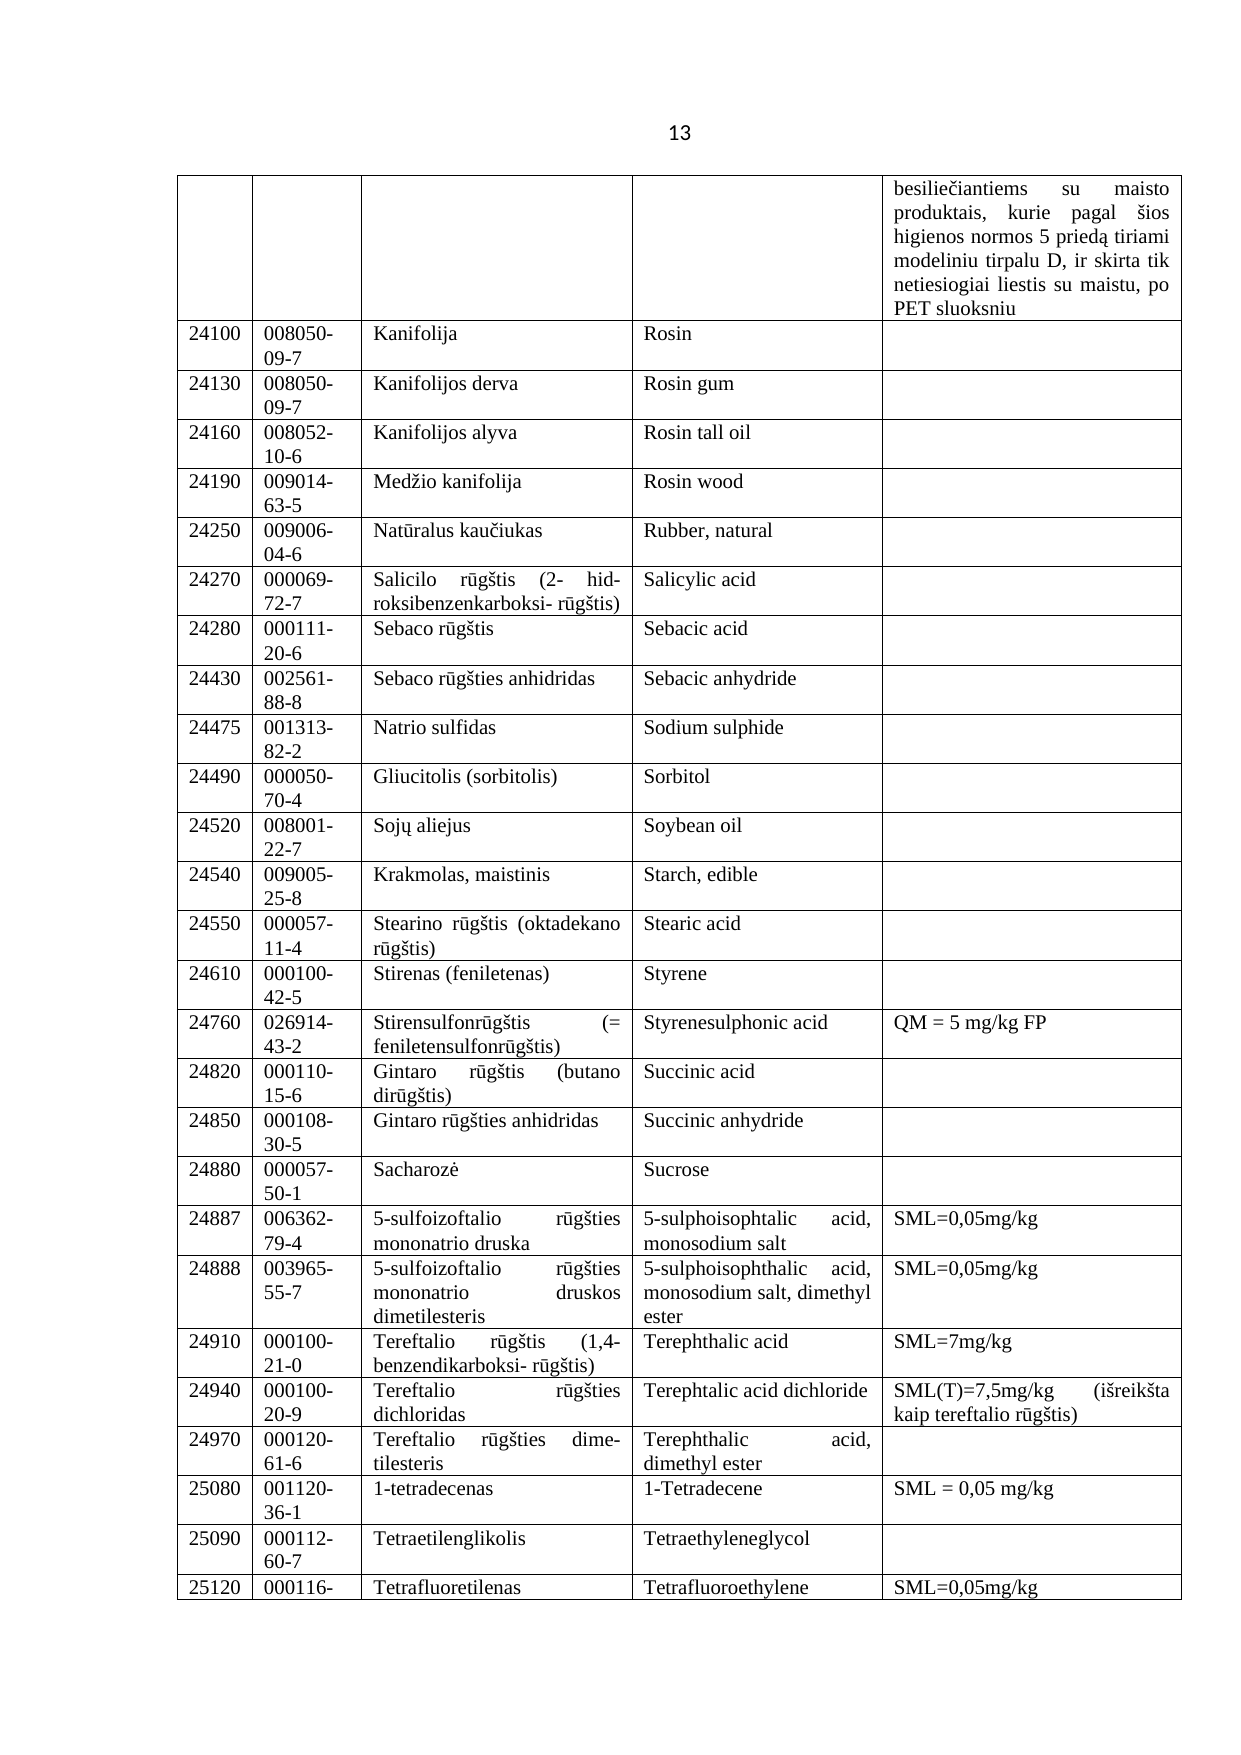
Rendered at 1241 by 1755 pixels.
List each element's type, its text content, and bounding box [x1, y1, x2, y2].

table_cell 24850 [178, 1108, 252, 1156]
table_cell 1-Tetradecene [633, 1476, 882, 1524]
table_cell 24940 [178, 1378, 252, 1426]
table_cell Rosin gum [633, 371, 882, 419]
table_cell [883, 1427, 1181, 1475]
table_cell Succinic anhydride [633, 1108, 882, 1156]
table_cell Sebaco rūgšties anhidridas [362, 666, 632, 714]
table_cell 5-sulphoisophthalic acid, monosodium salt, dimethyl ester [633, 1256, 882, 1328]
table_cell [883, 715, 1181, 763]
table_cell [883, 1525, 1181, 1573]
table_cell Kanifolija [362, 321, 632, 369]
table_cell [883, 1157, 1181, 1205]
table_cell 24540 [178, 862, 252, 910]
table_cell Rubber, natural [633, 518, 882, 566]
table_cell QM = 5 mg/kg FP [883, 1010, 1181, 1058]
table_cell Sucrose [633, 1157, 882, 1205]
table_cell Tetraethyleneglycol [633, 1525, 882, 1573]
table_cell Sojų aliejus [362, 813, 632, 861]
table_cell 008050-09-7 [253, 371, 361, 419]
table_cell 25080 [178, 1476, 252, 1524]
table_cell [883, 321, 1181, 369]
table_cell Styrene [633, 961, 882, 1009]
table_cell SML(T)=7,5mg/kg (išreikšta kaip tereftalio rūgštis) [883, 1378, 1181, 1426]
table_cell 000120-61-6 [253, 1427, 361, 1475]
table_cell 009005-25-8 [253, 862, 361, 910]
table_cell 008001-22-7 [253, 813, 361, 861]
table_cell 5-sulfoizoftalio rūgšties mononatrio druska [362, 1206, 632, 1254]
table_cell 008052-10-6 [253, 420, 361, 468]
table_cell Soybean oil [633, 813, 882, 861]
table_cell [883, 862, 1181, 910]
table_cell Medžio kanifolija [362, 469, 632, 517]
table_cell Kanifolijos derva [362, 371, 632, 419]
table_cell 24520 [178, 813, 252, 861]
table_cell [253, 176, 361, 320]
table_cell Sebacic acid [633, 616, 882, 664]
table_cell 000050-70-4 [253, 764, 361, 812]
table_cell Sebaco rūgštis [362, 616, 632, 664]
table_cell [883, 469, 1181, 517]
table_cell Sodium sulphide [633, 715, 882, 763]
table_cell besiliečiantiems su maisto produktais, kurie pagal šios higienos normos 5 priedą tiriami modeliniu tirpalu D, ir skirta tik netiesiogiai liestis su maistu, po PET sluoksniu [883, 176, 1181, 320]
table_cell Stirenas (feniletenas) [362, 961, 632, 1009]
table_cell 002561-88-8 [253, 666, 361, 714]
table_cell Styrenesulphonic acid [633, 1010, 882, 1058]
table_cell [178, 176, 252, 320]
table_cell 000100-21-0 [253, 1329, 361, 1377]
table_cell Terephthalic acid [633, 1329, 882, 1377]
table_cell 25120 [178, 1575, 252, 1599]
table_cell Succinic acid [633, 1059, 882, 1107]
table_cell [883, 567, 1181, 615]
table_cell 000100-42-5 [253, 961, 361, 1009]
table_cell 24550 [178, 911, 252, 959]
table_cell Stearino rūgštis (oktadekano rūgštis) [362, 911, 632, 959]
table_cell 5-sulphoisophtalic acid, monosodium salt [633, 1206, 882, 1254]
table_cell 000112-60-7 [253, 1525, 361, 1573]
table_cell 000116- [253, 1575, 361, 1599]
table_cell Tereftalio rūgšties dichloridas [362, 1378, 632, 1426]
table_cell Tetrafluoretilenas [362, 1575, 632, 1599]
table_cell 24610 [178, 961, 252, 1009]
table_cell 006362-79-4 [253, 1206, 361, 1254]
table_cell Rosin tall oil [633, 420, 882, 468]
table_cell 24430 [178, 666, 252, 714]
table_cell Stearic acid [633, 911, 882, 959]
table_cell 24190 [178, 469, 252, 517]
table_cell 24160 [178, 420, 252, 468]
table_cell [883, 1059, 1181, 1107]
table_cell 24475 [178, 715, 252, 763]
table_cell 24280 [178, 616, 252, 664]
table_cell 000069-72-7 [253, 567, 361, 615]
table_cell [883, 666, 1181, 714]
table_cell 24130 [178, 371, 252, 419]
table_cell Rosin [633, 321, 882, 369]
table_cell [883, 518, 1181, 566]
table_cell SML=0,05mg/kg [883, 1575, 1181, 1599]
table_cell 000057-50-1 [253, 1157, 361, 1205]
table_cell [883, 1108, 1181, 1156]
table_cell [883, 616, 1181, 664]
table_cell 026914-43-2 [253, 1010, 361, 1058]
table_cell Starch, edible [633, 862, 882, 910]
table_cell 24760 [178, 1010, 252, 1058]
table_cell 25090 [178, 1525, 252, 1573]
table_cell Stirensulfonrūgštis (= feniletensulfonrūgštis) [362, 1010, 632, 1058]
table_cell 24887 [178, 1206, 252, 1254]
table_cell [883, 420, 1181, 468]
table_cell Gliucitolis (sorbitolis) [362, 764, 632, 812]
table_cell 24270 [178, 567, 252, 615]
table_cell [883, 961, 1181, 1009]
table_cell [883, 911, 1181, 959]
table_cell [883, 371, 1181, 419]
table_cell 24970 [178, 1427, 252, 1475]
table_cell Sorbitol [633, 764, 882, 812]
table_cell 003965-55-7 [253, 1256, 361, 1328]
table_cell Gintaro rūgštis (butano dirūgštis) [362, 1059, 632, 1107]
table_cell Gintaro rūgšties anhidridas [362, 1108, 632, 1156]
table_cell [883, 813, 1181, 861]
table_cell 000110-15-6 [253, 1059, 361, 1107]
table_cell [633, 176, 882, 320]
table_cell 24250 [178, 518, 252, 566]
table_cell [883, 764, 1181, 812]
table_cell 24490 [178, 764, 252, 812]
table_cell 1-tetradecenas [362, 1476, 632, 1524]
table_cell 000057-11-4 [253, 911, 361, 959]
table_cell SML=0,05mg/kg [883, 1206, 1181, 1254]
table_cell [362, 176, 632, 320]
table_cell 5-sulfoizoftalio rūgšties mononatrio druskos dimetilesteris [362, 1256, 632, 1328]
table_cell 000108-30-5 [253, 1108, 361, 1156]
table_cell 001313-82-2 [253, 715, 361, 763]
table_cell Tereftalio rūgštis (1,4- benzendikarboksi- rūgštis) [362, 1329, 632, 1377]
table_cell SML = 0,05 mg/kg [883, 1476, 1181, 1524]
table_cell Sacharozė [362, 1157, 632, 1205]
table_cell 24910 [178, 1329, 252, 1377]
table_cell Sebacic anhydride [633, 666, 882, 714]
table_cell SML=7mg/kg [883, 1329, 1181, 1377]
table_cell Rosin wood [633, 469, 882, 517]
table_cell Kanifolijos alyva [362, 420, 632, 468]
table_cell 009006-04-6 [253, 518, 361, 566]
table_cell 000111-20-6 [253, 616, 361, 664]
table_cell 000100-20-9 [253, 1378, 361, 1426]
table_cell 24880 [178, 1157, 252, 1205]
table_cell 24100 [178, 321, 252, 369]
table_cell 24820 [178, 1059, 252, 1107]
table_cell 009014-63-5 [253, 469, 361, 517]
table_cell Krakmolas, maistinis [362, 862, 632, 910]
table_cell Natrio sulfidas [362, 715, 632, 763]
table_cell 008050-09-7 [253, 321, 361, 369]
table_cell Tetrafluoroethylene [633, 1575, 882, 1599]
table_cell Terephtalic acid dichloride [633, 1378, 882, 1426]
table_cell Tetraetilenglikolis [362, 1525, 632, 1573]
table_cell Natūralus kaučiukas [362, 518, 632, 566]
table_cell Salicylic acid [633, 567, 882, 615]
table_cell Salicilo rūgštis (2- hid- roksibenzenkarboksi- rūgštis) [362, 567, 632, 615]
table_cell Terephthalic acid, dimethyl ester [633, 1427, 882, 1475]
table_cell Tereftalio rūgšties dime- tilesteris [362, 1427, 632, 1475]
table_cell 001120-36-1 [253, 1476, 361, 1524]
table_cell 24888 [178, 1256, 252, 1328]
table_cell SML=0,05mg/kg [883, 1256, 1181, 1328]
